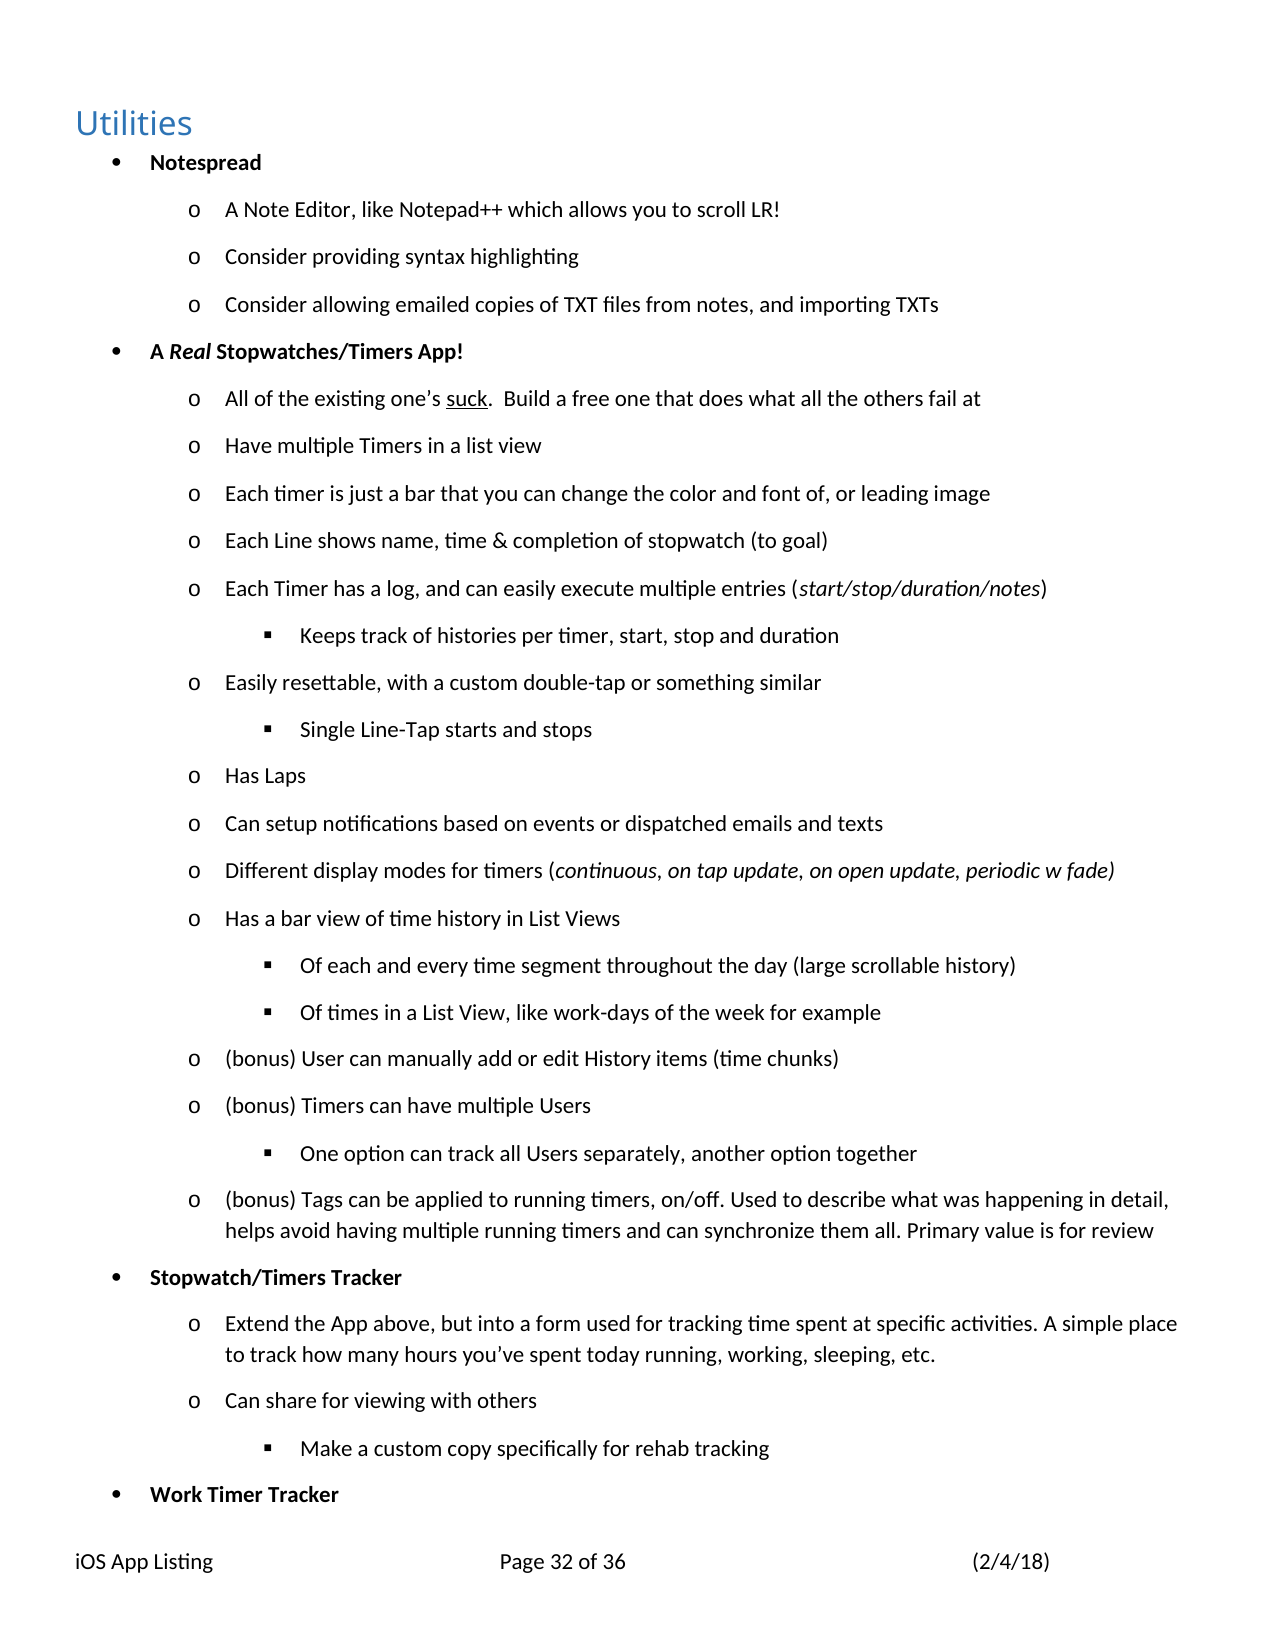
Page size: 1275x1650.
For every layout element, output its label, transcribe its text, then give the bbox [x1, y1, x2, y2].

list Each Line shows name, time & completion of stopwatch (to goal) [187, 526, 1200, 555]
list Of times in a List View, like work-days of the week for example [262, 998, 1200, 1026]
list Work Timer Tracker [112, 1480, 1200, 1508]
list Single Line-Tap starts and stops [262, 715, 1200, 743]
list Can share for viewing with others [187, 1386, 1200, 1415]
list A Note Editor, like Notepad++ which allows you to scroll LR! [187, 195, 1200, 224]
list (bonus) Tags can be applied to running timers, on/off. Used to describe what was happening in detail, helps avoid having multiple running timers and can synchronize them all. Primary value is for review [187, 1186, 1200, 1244]
list All of the existing one’s suck. Build a free one that does what all the others fail at [187, 384, 1200, 413]
list Have multiple Timers in a list view [187, 431, 1200, 460]
list Each Timer has a log, and can easily execute multiple entries (start/stop/duration/notes) [187, 574, 1200, 603]
list Easily resettable, with a custom double-tap or something similar [187, 668, 1200, 697]
list Stopwatch/Timers Tracker [112, 1263, 1200, 1291]
list One option can track all Users separately, another option together [262, 1139, 1200, 1167]
list Different display modes for timers (continuous, on tap update, on open update, periodic w fade) [187, 856, 1200, 886]
list A Real Stopwatches/Timers App! [112, 337, 1200, 365]
list Keeps track of histories per timer, start, stop and duration [262, 621, 1200, 649]
subtitle Utilities [75, 100, 1200, 145]
list Of each and every time segment throughout the day (large scrollable history) [262, 951, 1200, 979]
list Can setup notifications based on events or dispatched emails and texts [187, 809, 1200, 838]
list Has a bar view of time history in List Views [187, 904, 1200, 933]
list Each timer is just a bar that you can change the color and font of, or leading image [187, 479, 1200, 508]
list Consider providing syntax highlighting [187, 242, 1200, 272]
list Has Laps [187, 761, 1200, 791]
list Extend the App above, but into a form used for tracking time spent at specific activities. A simple place to track how many hours you’ve spent today running, working, sleeping, etc. [187, 1309, 1200, 1368]
list (bonus) Timers can have multiple Users [187, 1092, 1200, 1121]
list Notespread [112, 148, 1200, 177]
list Make a custom copy specifically for rehab tracking [262, 1434, 1200, 1462]
list (bonus) User can manually add or edit History items (time chunks) [187, 1044, 1200, 1073]
list Consider allowing emailed copies of TXT files from notes, and importing TXTs [187, 290, 1200, 319]
